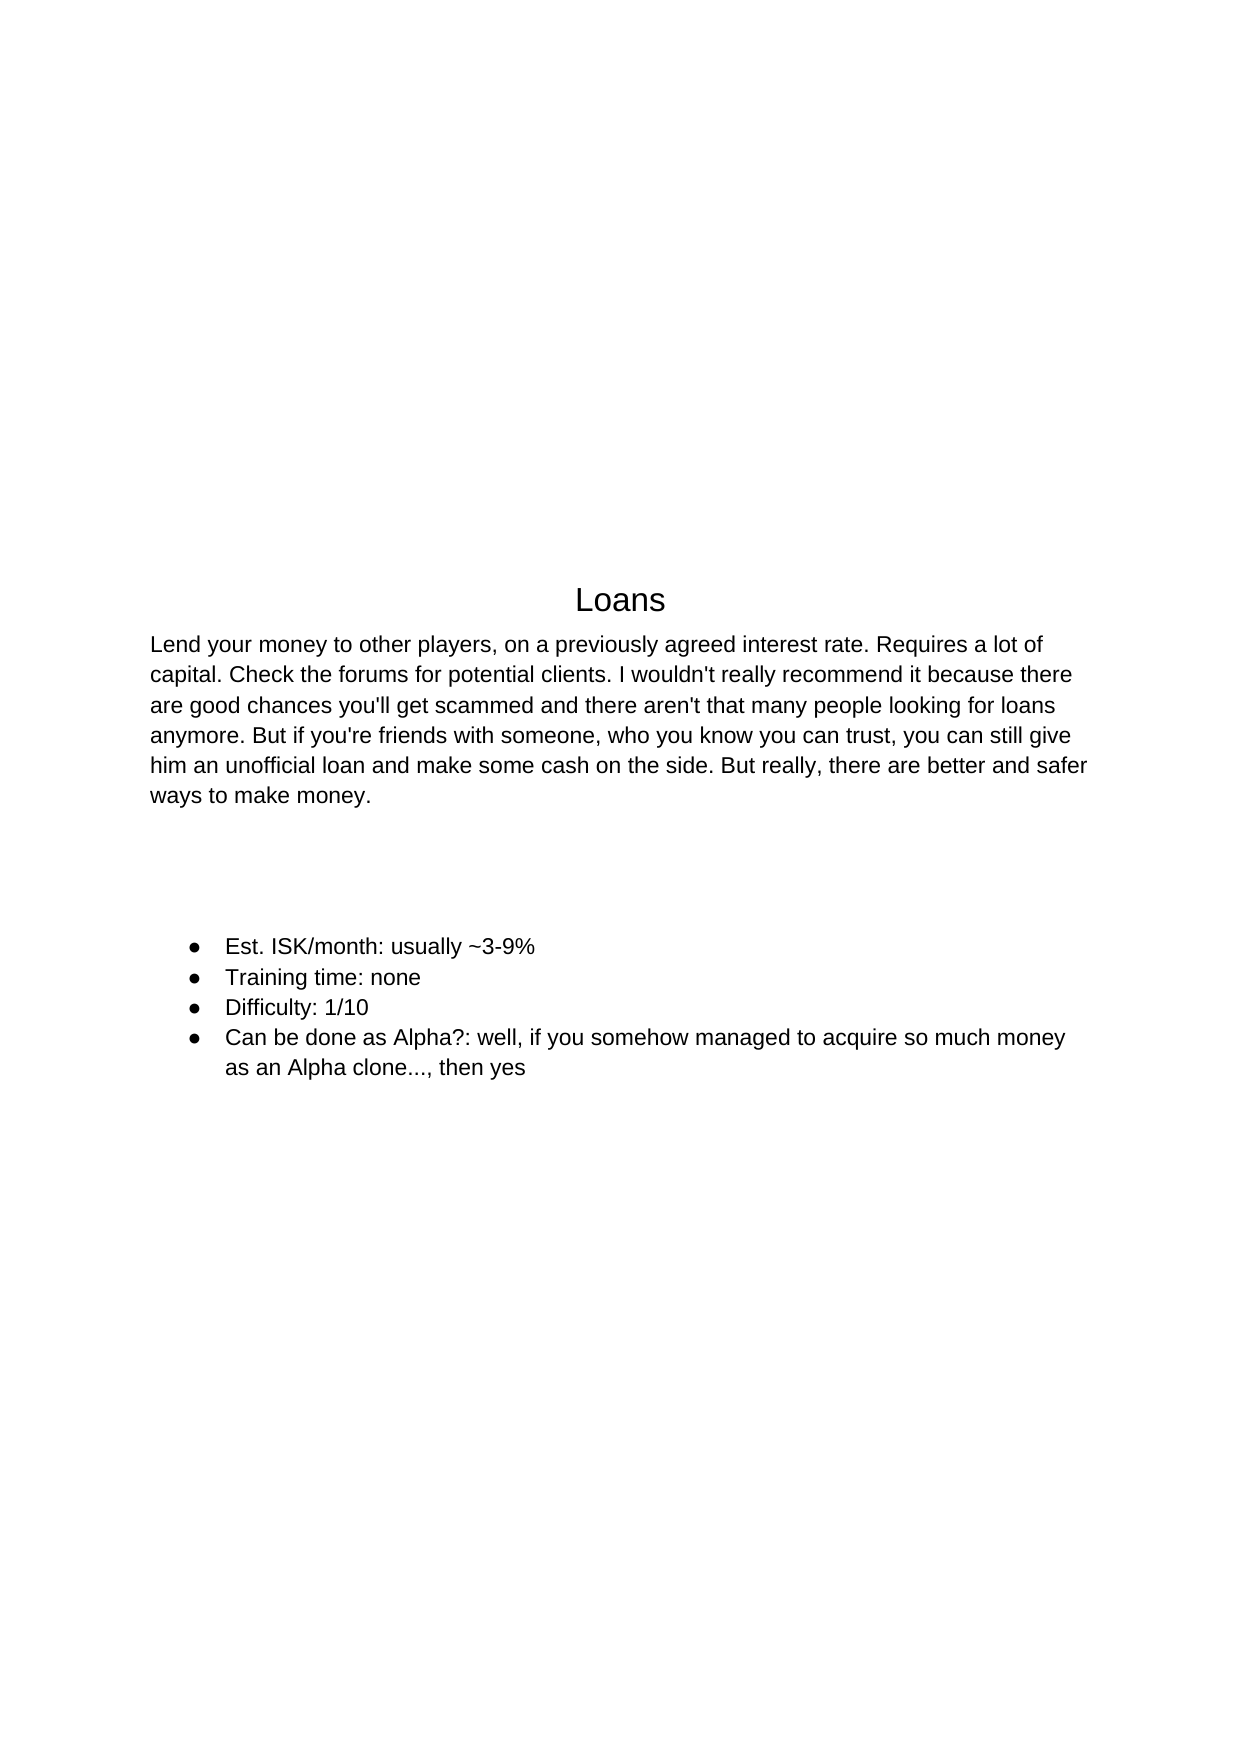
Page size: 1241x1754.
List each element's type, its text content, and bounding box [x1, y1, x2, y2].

list Est. ISK/month: usually ~3-9% [187, 933, 1090, 959]
text Lend your money to other players, on a previously agreed interest rate. Requires a lot of capital. Check the forums for potential clients. I wouldn't really recommend it because there are good chances you'll get scammed and there aren't that many people looking for loans anymore. But if you're friends with someone, who you know you can trust, you can still give him an unofficial loan and make some cash on the side. But really, there are better and safer ways to make money. [150, 631, 1090, 808]
list Training time: none [187, 963, 1090, 990]
subtitle Loans [150, 580, 1090, 619]
list Can be done as Alpha?: well, if you somehow managed to acquire so much money as an Alpha clone..., then yes [187, 1024, 1090, 1080]
list Difficulty: 1/10 [187, 994, 1090, 1020]
